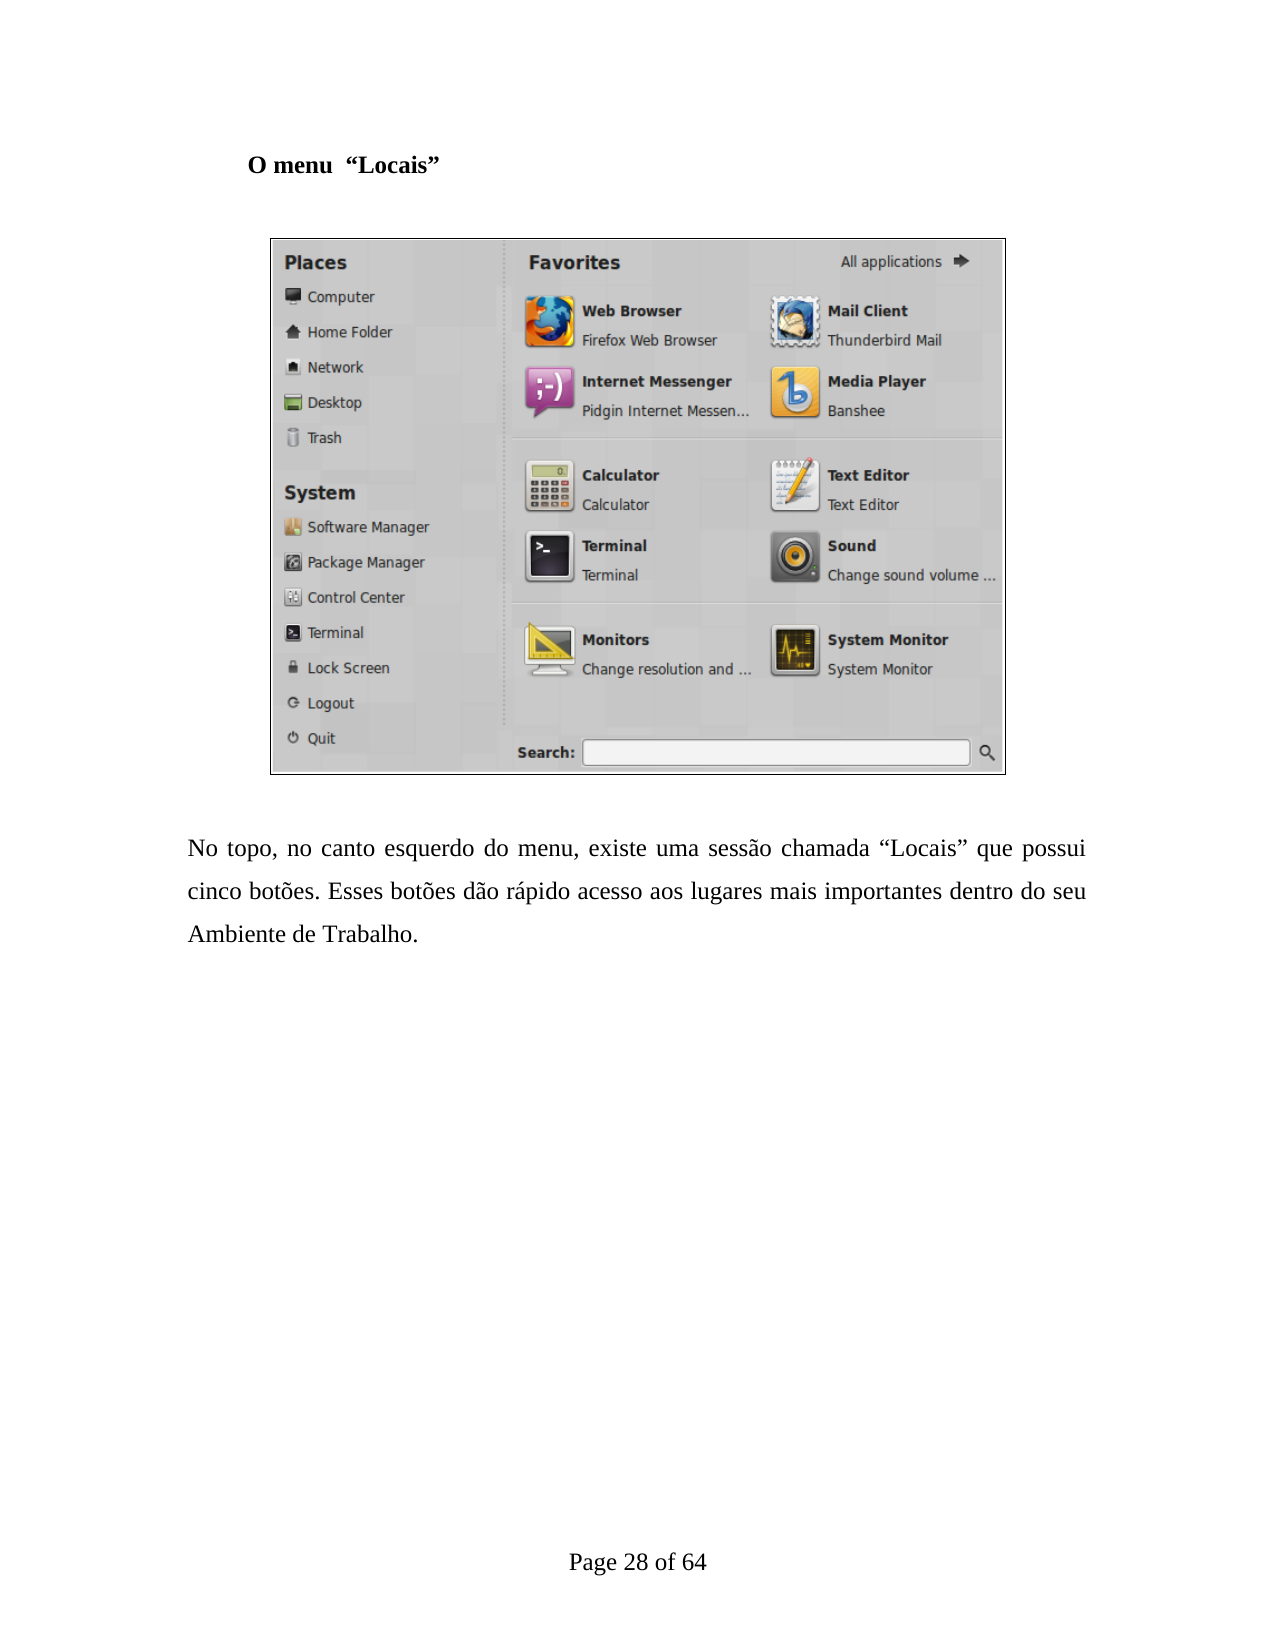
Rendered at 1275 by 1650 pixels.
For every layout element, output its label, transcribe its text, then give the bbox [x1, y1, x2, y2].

subtitle O menu “Locais” [187, 150, 1087, 179]
text No topo, no canto esquerdo do menu, existe uma sessão chamada “Locais” que possui cinco botões. Esses botões dão rápido acesso aos lugares mais importantes dentro do seu Ambiente de Trabalho. [187, 833, 1087, 948]
picture [272, 240, 1003, 772]
